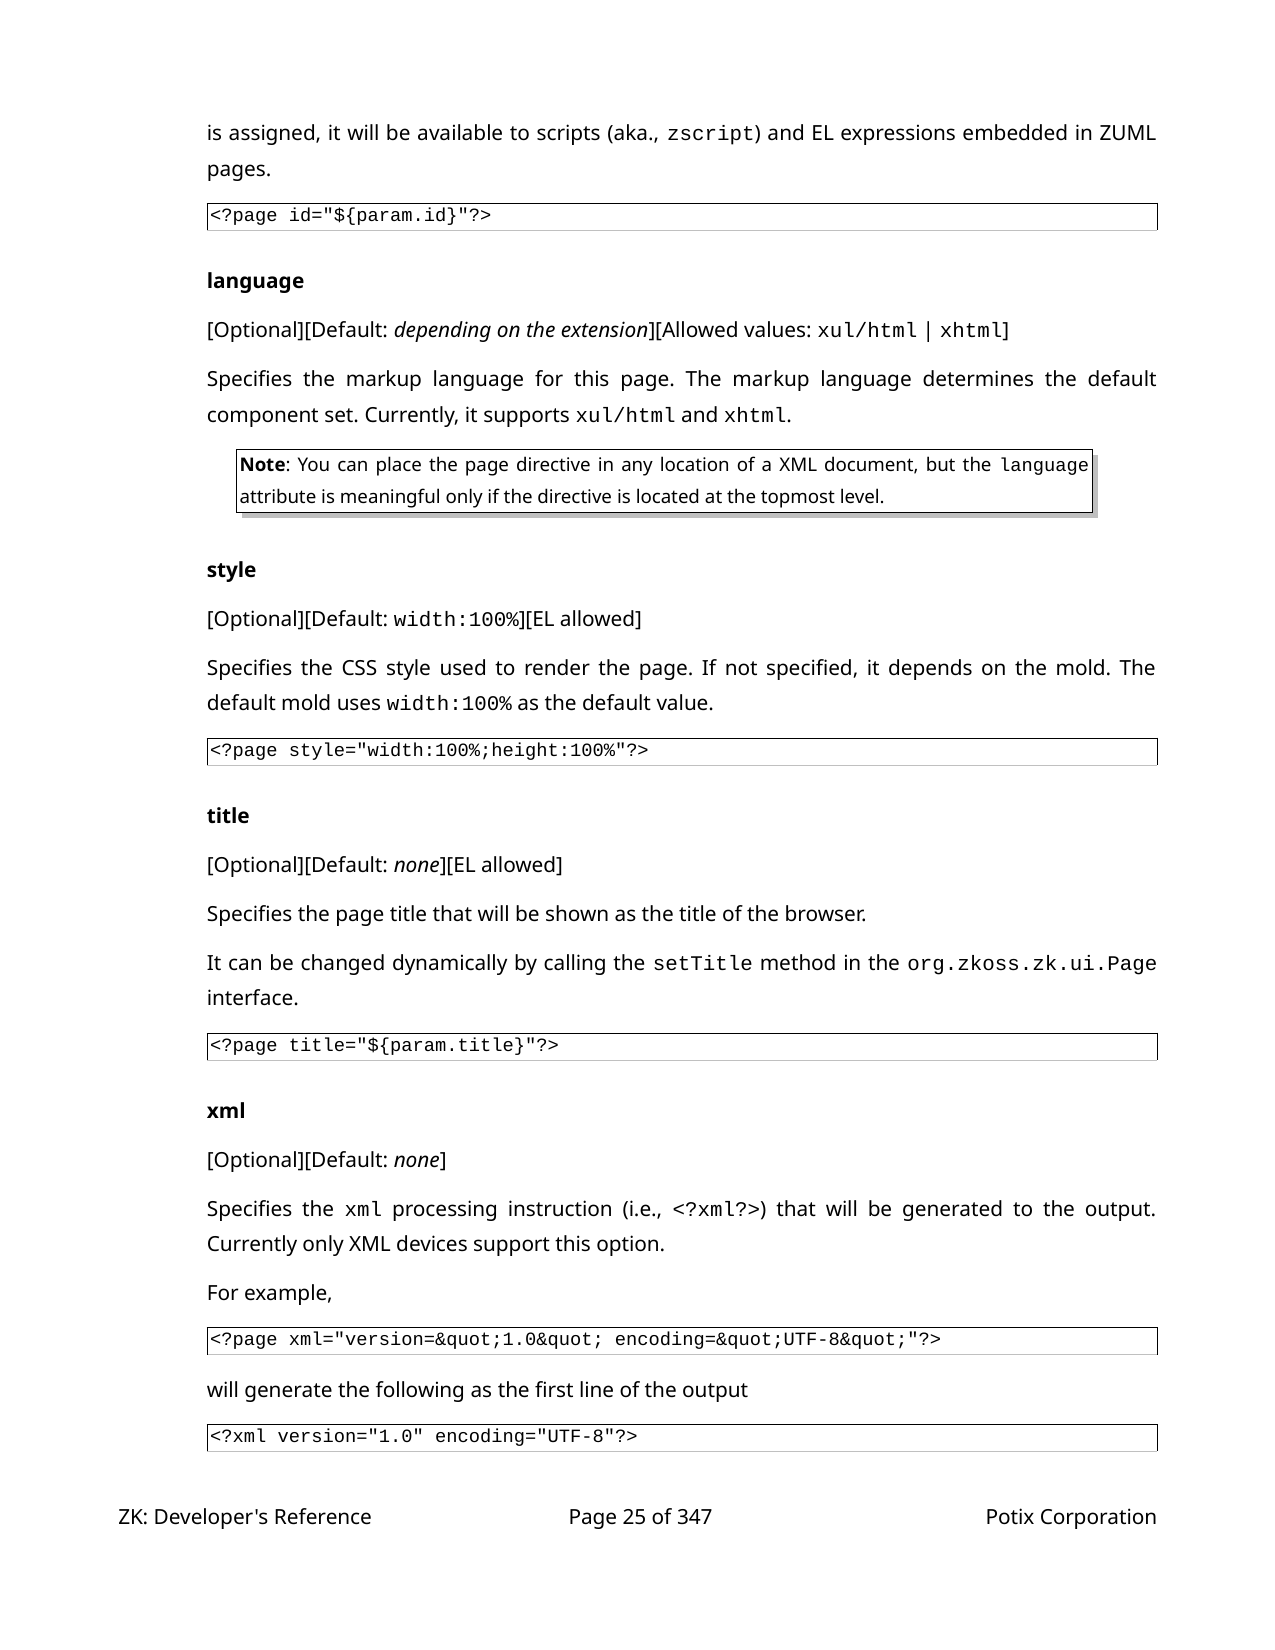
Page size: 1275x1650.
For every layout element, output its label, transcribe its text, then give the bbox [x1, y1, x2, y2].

subtitle title [207, 801, 1157, 830]
text Note: You can place the page directive in any location of a XML document, but the language attribute is meaningful only if the directive is located at the topmost level. [237, 450, 1092, 512]
text [Optional][Default: none] [207, 1145, 1157, 1173]
text Specifies the CSS style used to render the page. If not specified, it depends on the mold. The default mold uses width:100% as the default value. [207, 653, 1157, 717]
subtitle style [207, 555, 1157, 583]
text [Optional][Default: depending on the extension][Allowed values: xul/html | xhtml] [207, 315, 1157, 344]
subtitle xml [207, 1096, 1157, 1124]
text <?page xml="version=&quot;1.0&quot; encoding=&quot;UTF-8&quot;"?> [208, 1328, 1157, 1354]
subtitle language [207, 266, 1157, 295]
text <?page style="width:100%;height:100%"?> [208, 739, 1157, 765]
text It can be changed dynamically by calling the setTitle method in the org.zkoss.zk.ui.Page interface. [207, 948, 1157, 1012]
text For example, [207, 1278, 1157, 1307]
text Specifies the page title that will be shown as the title of the browser. [207, 899, 1157, 927]
text [Optional][Default: none][EL allowed] [207, 850, 1157, 878]
text will generate the following as the first line of the output [207, 1375, 1157, 1403]
text is assigned, it will be available to scripts (aka., zscript) and EL expressions embedded in ZUML pages. [207, 118, 1157, 182]
text <?page id="${param.id}"?> [208, 204, 1157, 230]
text [Optional][Default: width:100%][EL allowed] [207, 604, 1157, 632]
text Specifies the xml processing instruction (i.e., <?xml?>) that will be generated to the output. Currently only XML devices support this option. [207, 1194, 1157, 1258]
text <?xml version="1.0" encoding="UTF-8"?> [208, 1425, 1157, 1451]
text <?page title="${param.title}"?> [208, 1034, 1157, 1060]
text Specifies the markup language for this page. The markup language determines the default component set. Currently, it supports xul/html and xhtml. [207, 364, 1157, 428]
